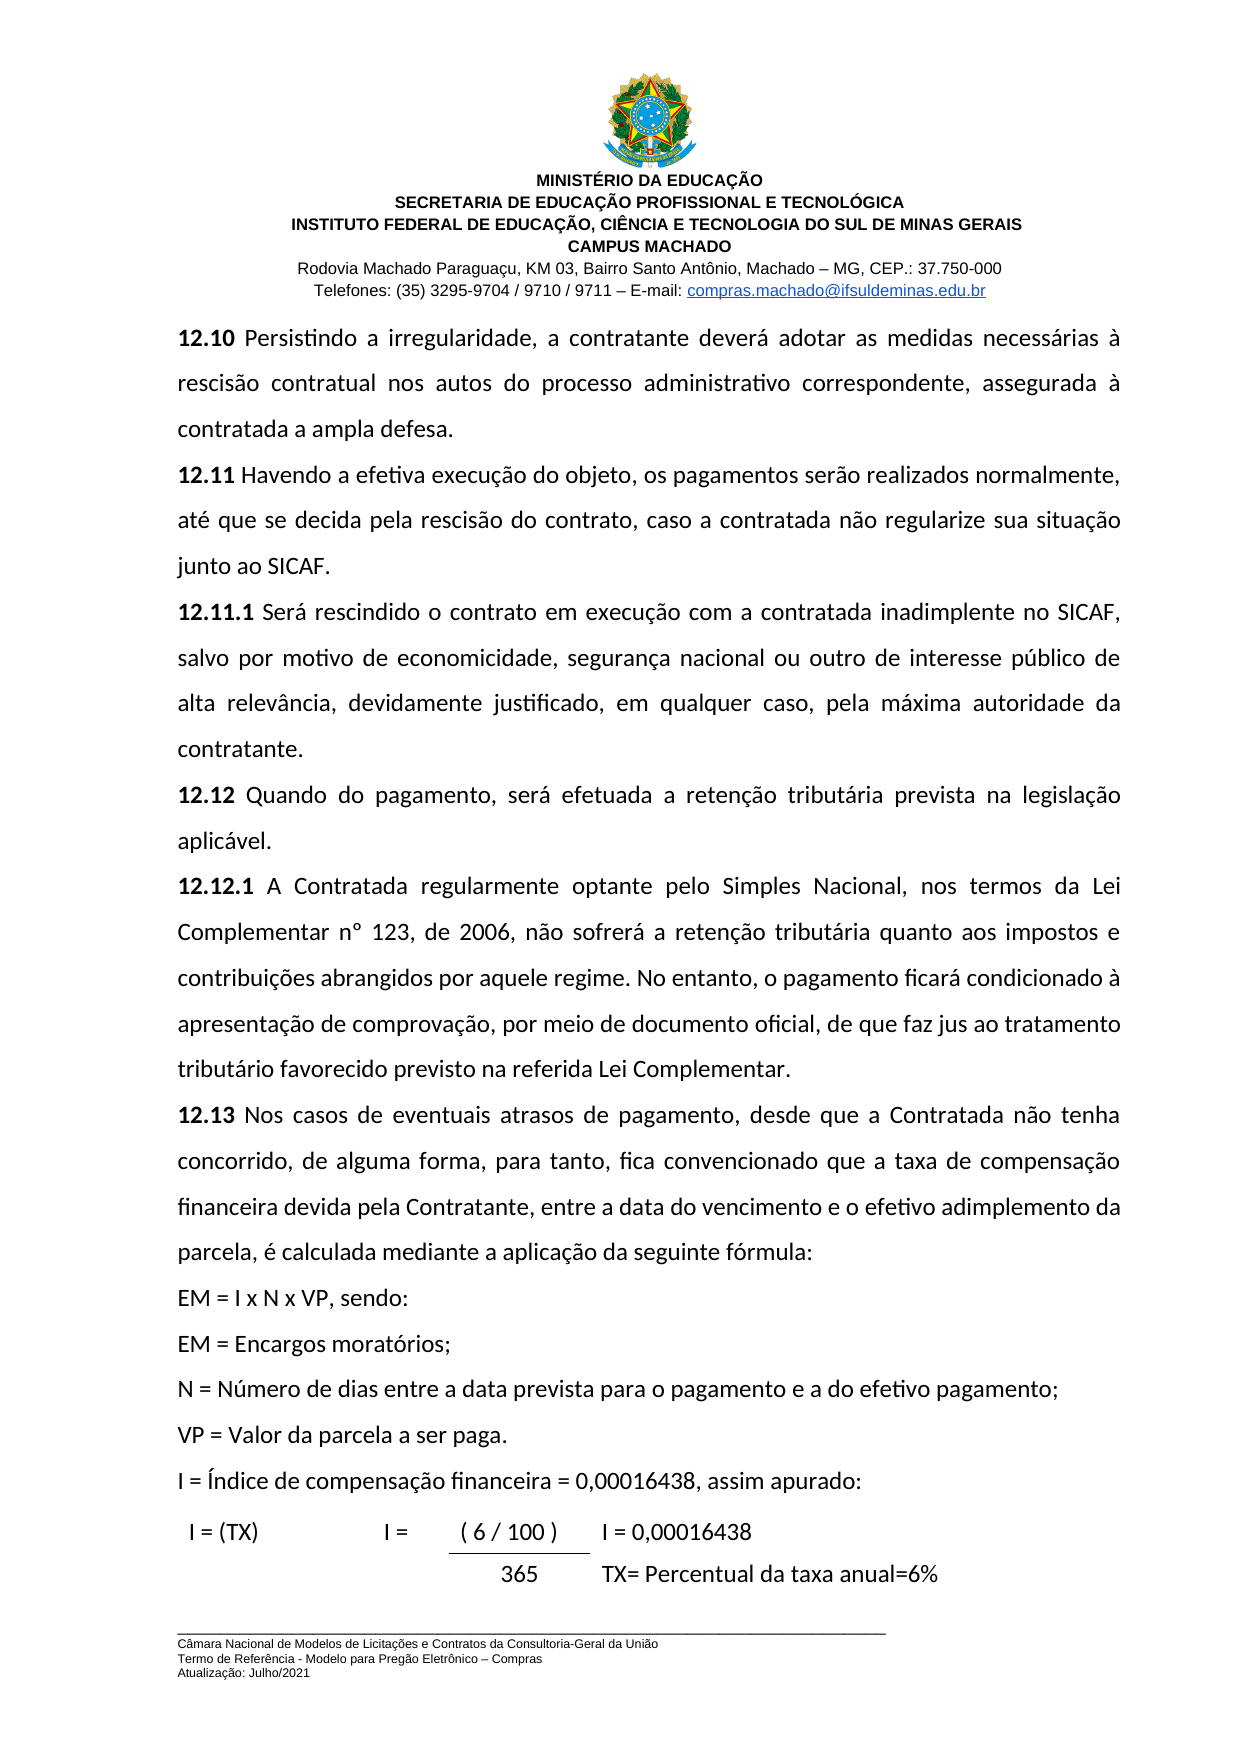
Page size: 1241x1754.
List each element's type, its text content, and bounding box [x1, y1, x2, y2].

picture [603, 73, 697, 168]
text EM = I x N x VP, sendo: [177, 1282, 1122, 1313]
text 12.13 Nos casos de eventuais atrasos de pagamento, desde que a Contratada não tenha concorrido, de alguma forma, para tanto, fica convencionado que a taxa de compensação financeira devida pela Contratante, entre a data do vencimento e o efetivo adimplemento da parcela, é calculada mediante a aplicação da seguinte fórmula: [177, 1099, 1122, 1267]
table_header I = [373, 1511, 448, 1553]
text N = Número de dias entre a data prevista para o pagamento e a do efetivo pagamento; [177, 1373, 1122, 1404]
text I = Índice de compensação financeira = 0,00016438, assim apurado: [177, 1465, 1122, 1496]
text 12.11 Havendo a efetiva execução do objeto, os pagamentos serão realizados normalmente, até que se decida pela rescisão do contrato, caso a contratada não regularize sua situação junto ao SICAF. [177, 459, 1122, 581]
text VP = Valor da parcela a ser paga. [177, 1419, 1122, 1450]
text 12.12.1 A Contratada regularmente optante pelo Simples Nacional, nos termos da Lei Complementar nº 123, de 2006, não sofrerá a retenção tributária quanto aos impostos e contribuições abrangidos por aquele regime. No entanto, o pagamento ficará condicionado à apresentação de comprovação, por meio de documento oficial, de que faz jus ao tratamento tributário favorecido previsto na referida Lei Complementar. [177, 871, 1122, 1084]
picture [643, 163, 658, 168]
table_cell [177, 1553, 372, 1595]
table_cell [373, 1553, 448, 1595]
table_header I = 0,00016438 [590, 1511, 993, 1553]
table_header ( 6 / 100 ) [449, 1511, 590, 1553]
text 12.10 Persistindo a irregularidade, a contratante deverá adotar as medidas necessárias à rescisão contratual nos autos do processo administrativo correspondente, assegurada à contratada a ampla defesa. [177, 322, 1122, 444]
picture [669, 149, 680, 155]
table_cell 365 [449, 1554, 590, 1595]
text 12.11.1 Será rescindido o contrato em execução com a contratada inadimplente no SICAF, salvo por motivo de economicidade, segurança nacional ou outro de interesse público de alta relevância, devidamente justificado, em qualquer caso, pela máxima autoridade da contratante. [177, 596, 1122, 764]
text 12.12 Quando do pagamento, será efetuada a retenção tributária prevista na legislação aplicável. [177, 779, 1122, 855]
table_cell TX= Percentual da taxa anual=6% [590, 1553, 993, 1595]
text EM = Encargos moratórios; [177, 1328, 1122, 1358]
table_header I = (TX) [177, 1511, 372, 1553]
